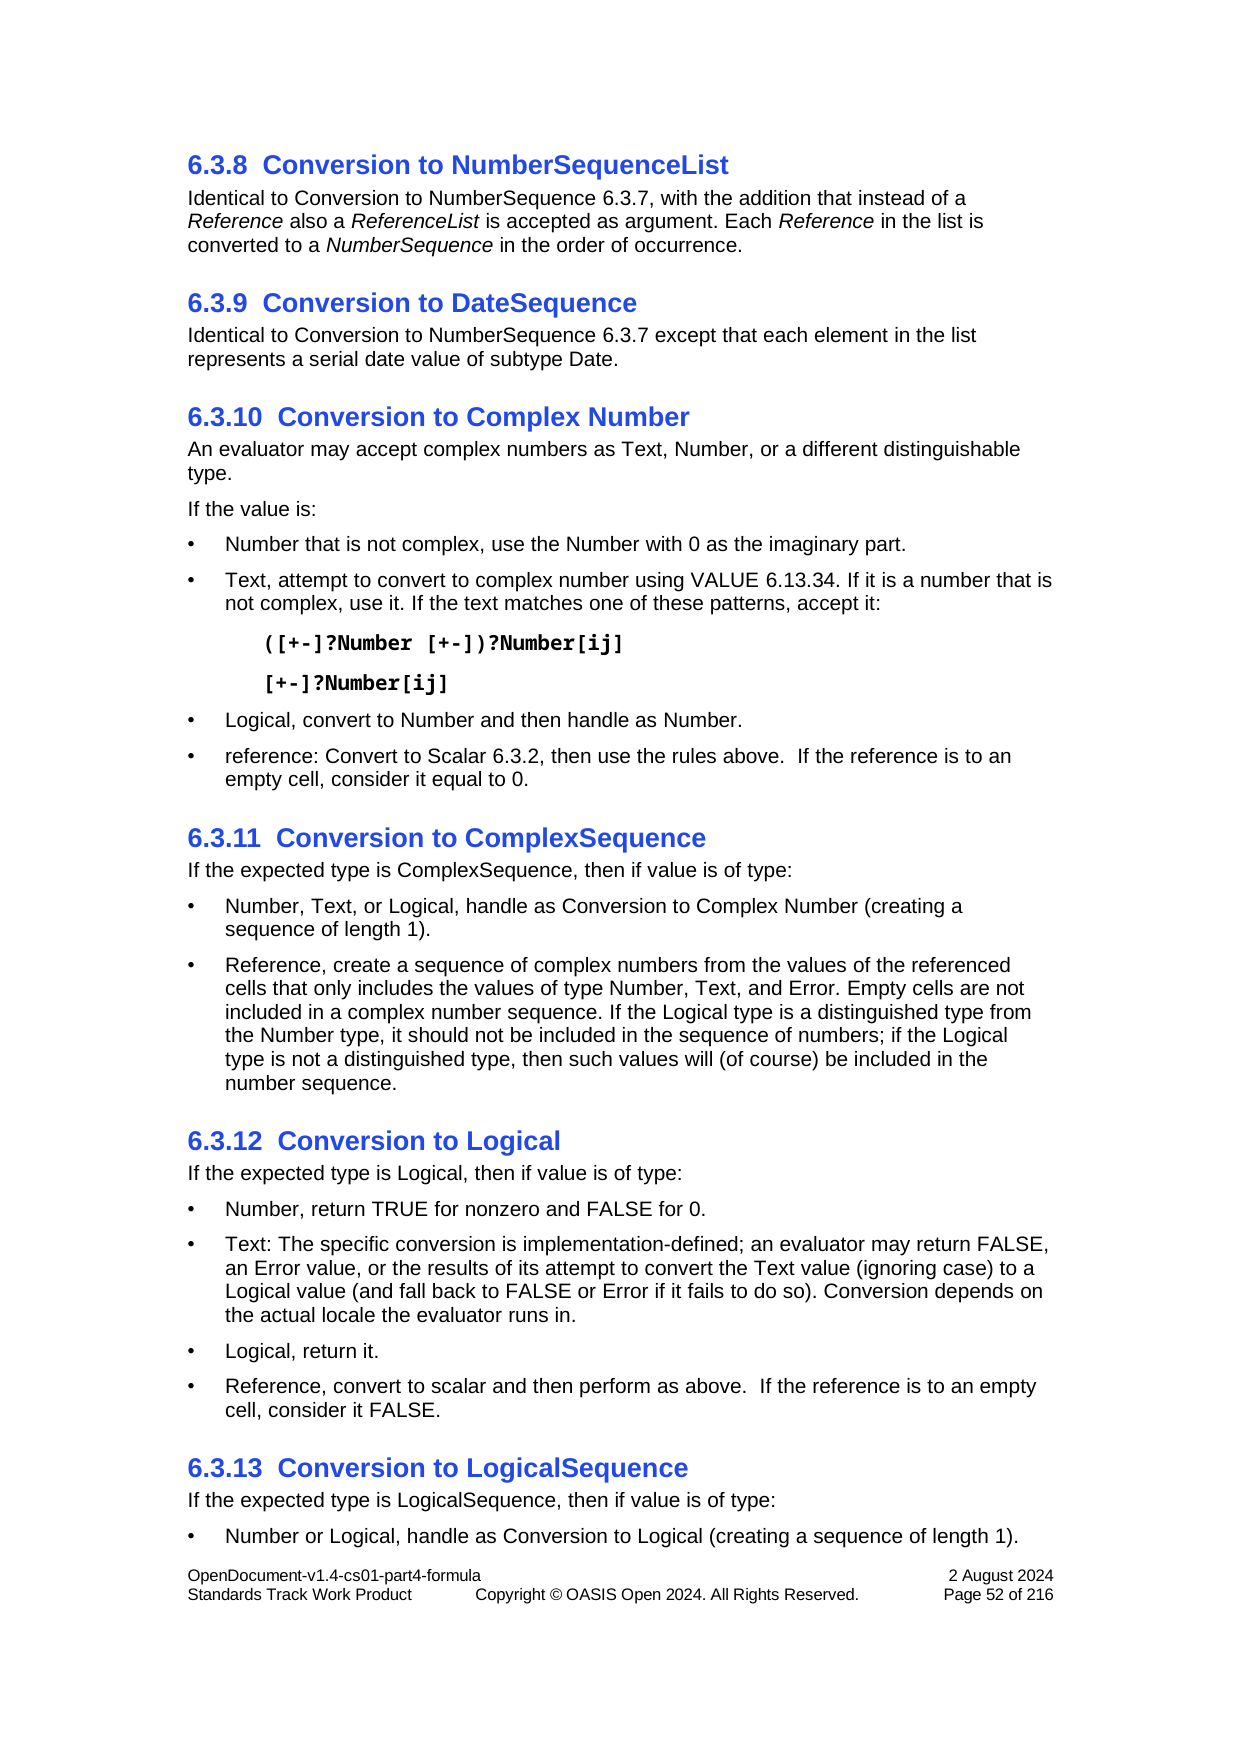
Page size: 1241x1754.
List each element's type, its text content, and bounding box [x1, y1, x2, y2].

list Number, return TRUE for nonzero and FALSE for 0. [187, 1197, 1053, 1221]
list Reference, create a sequence of complex numbers from the values of the referenced cells that only includes the values of type Number, Text, and Error. Empty cells are not included in a complex number sequence. If the Logical type is a distinguished type from the Number type, it should not be included in the sequence of numbers; if the Logical type is not a distinguished type, then such values will (of course) be included in the number sequence. [187, 953, 1053, 1094]
text An evaluator may accept complex numbers as Text, Number, or a different distinguishable type. [187, 438, 1053, 485]
subtitle Conversion to Logical [187, 1126, 1053, 1156]
text ([+-]?Number [+-])?Number[ij] [187, 627, 1053, 656]
subtitle Conversion to ComplexSequence [187, 822, 1053, 852]
list Number or Logical, handle as Conversion to Logical (creating a sequence of length 1). [187, 1524, 1053, 1548]
subtitle Conversion to DateSequence [187, 288, 1053, 318]
list Reference, convert to scalar and then perform as above. If the reference is to an empty cell, consider it FALSE. [187, 1375, 1053, 1422]
list Text: The specific conversion is implementation-defined; an evaluator may return FALSE, an Error value, or the results of its attempt to convert the Text value (ignoring case) to a Logical value (and fall back to FALSE or Error if it fails to do so). Conversion depends on the actual locale the evaluator runs in. [187, 1233, 1053, 1327]
text Identical to Conversion to NumberSequence 6.3.7, with the addition that instead of a Reference also a ReferenceList is accepted as argument. Each Reference in the list is converted to a NumberSequence in the order of occurrence. [187, 186, 1053, 257]
text If the expected type is ComplexSequence, then if value is of type: [187, 858, 1053, 882]
subtitle Conversion to LogicalSequence [187, 1453, 1053, 1483]
subtitle Conversion to Complex Number [187, 402, 1053, 432]
text If the expected type is Logical, then if value is of type: [187, 1162, 1053, 1185]
text If the expected type is LogicalSequence, then if value is of type: [187, 1489, 1053, 1512]
list Number that is not complex, use the Number with 0 as the imaginary part. [187, 533, 1053, 556]
text [+-]?Number[ij] [187, 668, 1053, 697]
text Identical to Conversion to NumberSequence 6.3.7 except that each element in the list represents a serial date value of subtype Date. [187, 324, 1053, 371]
subtitle Conversion to NumberSequenceList [187, 150, 1053, 180]
list Text, attempt to convert to complex number using VALUE 6.13.34. If it is a number that is not complex, use it. If the text matches one of these patterns, accept it: [187, 568, 1053, 615]
list reference: Convert to Scalar 6.3.2, then use the rules above. If the reference is to an empty cell, consider it equal to 0. [187, 744, 1053, 791]
list Number, Text, or Logical, handle as Conversion to Complex Number (creating a sequence of length 1). [187, 894, 1053, 941]
list Logical, return it. [187, 1339, 1053, 1363]
list Logical, convert to Number and then handle as Number. [187, 709, 1053, 732]
text If the value is: [187, 497, 1053, 521]
